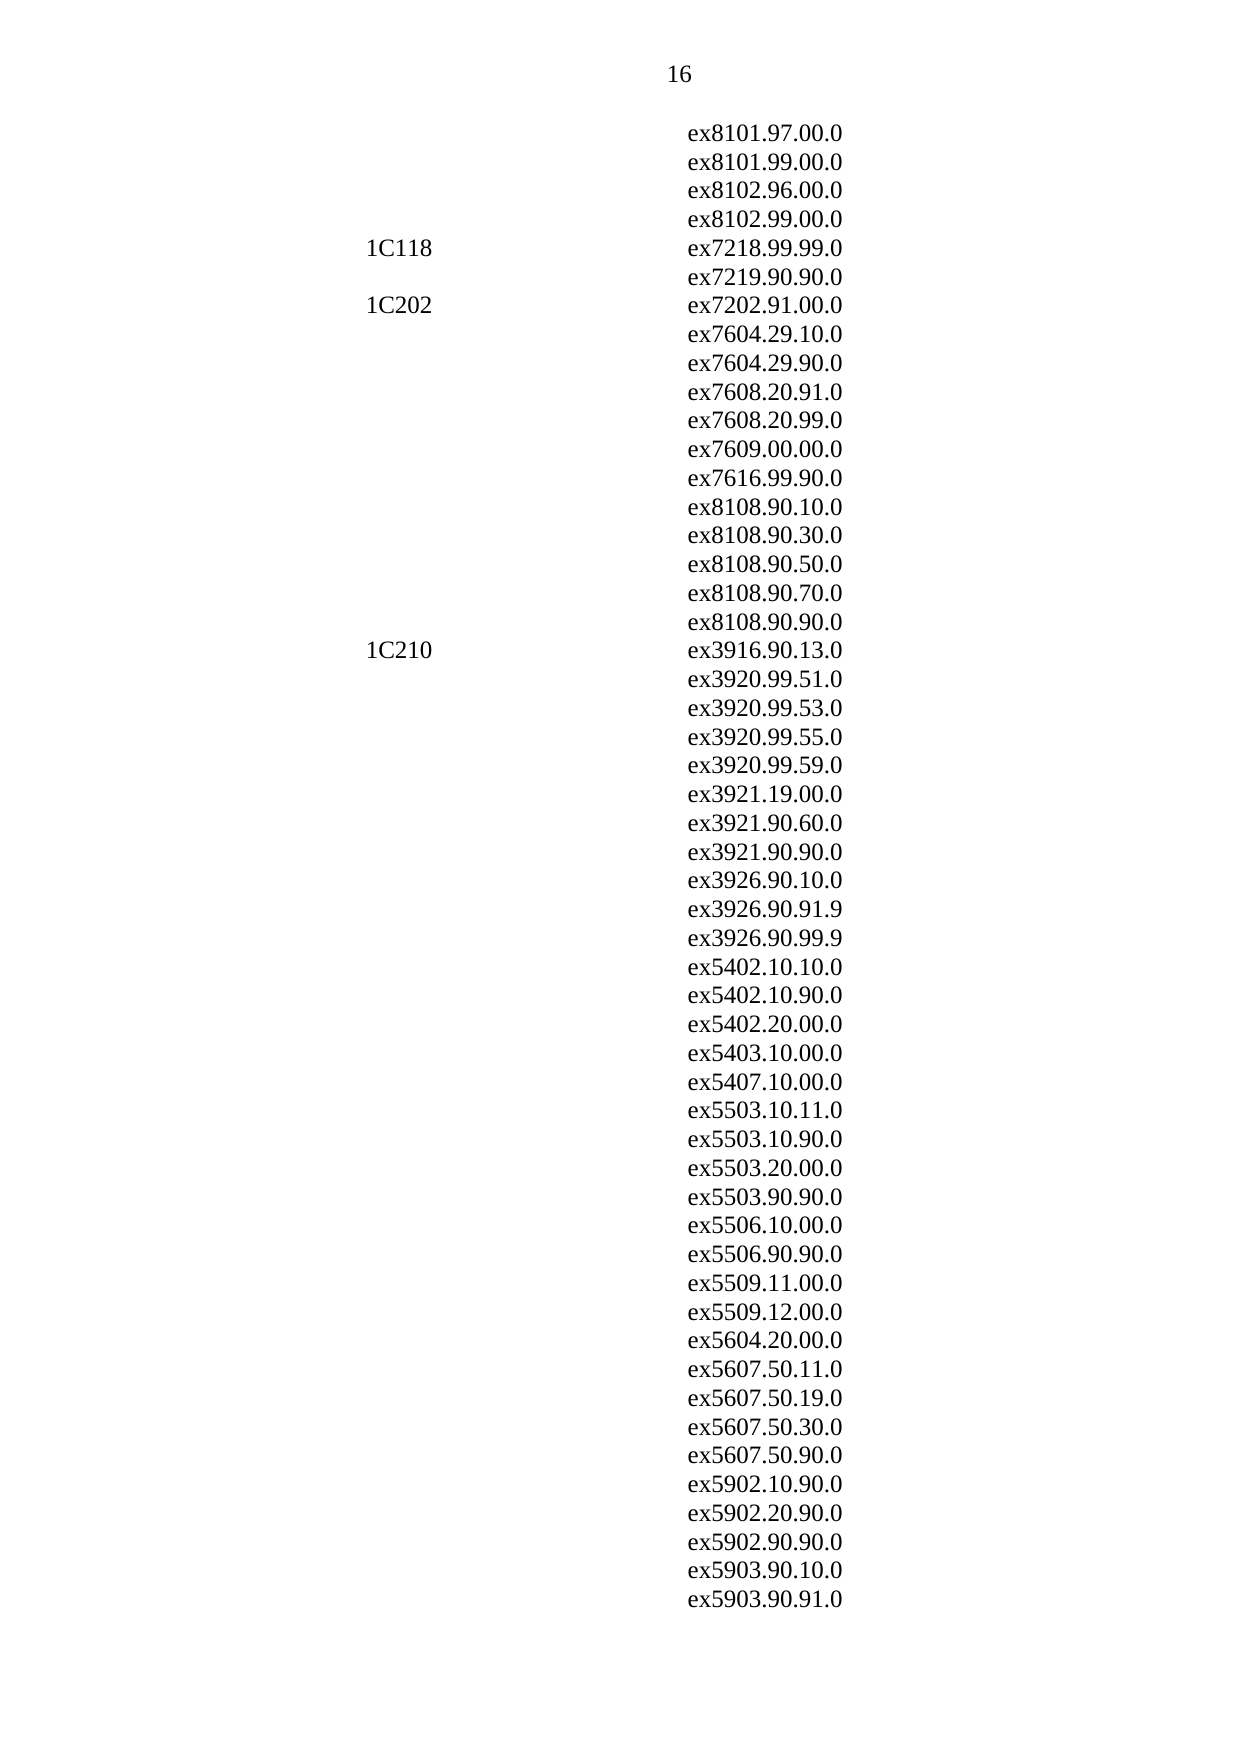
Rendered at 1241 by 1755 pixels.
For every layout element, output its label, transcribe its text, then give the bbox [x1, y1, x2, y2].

table_cell ex8108.90.90.0 [676, 607, 984, 636]
table_cell [354, 1354, 676, 1383]
table_cell [354, 176, 676, 204]
table_cell [354, 1297, 676, 1326]
table_cell [984, 1211, 999, 1239]
table_cell ex5607.50.11.0 [676, 1354, 984, 1383]
table_cell ex5509.12.00.0 [676, 1297, 984, 1326]
table_cell [999, 1383, 1004, 1412]
table_cell ex5503.10.90.0 [676, 1124, 984, 1153]
table_cell ex8101.97.00.0 [676, 118, 984, 147]
table_cell [354, 1584, 676, 1613]
table_cell ex5407.10.00.0 [676, 1067, 984, 1096]
table_cell ex3926.90.10.0 [676, 866, 984, 894]
table_cell [984, 1441, 999, 1469]
table_cell [984, 693, 999, 722]
table_cell [354, 1239, 676, 1268]
table_cell [984, 1354, 999, 1383]
table_cell [354, 1469, 676, 1498]
table_cell ex8108.90.50.0 [676, 549, 984, 578]
table_cell [354, 1412, 676, 1441]
table_cell [999, 1009, 1004, 1038]
table_cell ex8102.99.00.0 [676, 204, 984, 233]
table_cell [354, 406, 676, 434]
table_cell ex7604.29.10.0 [676, 319, 984, 348]
table_cell [984, 607, 999, 636]
table_cell [999, 693, 1004, 722]
table_cell ex8102.96.00.0 [676, 176, 984, 204]
table_cell ex7608.20.91.0 [676, 377, 984, 406]
table_cell 1C202 [354, 291, 676, 319]
table_cell ex7219.90.90.0 [676, 262, 984, 291]
table_cell [999, 1441, 1004, 1469]
table_cell [354, 578, 676, 607]
table_cell [354, 492, 676, 521]
table_cell [354, 1038, 676, 1067]
table_cell [354, 1556, 676, 1584]
table_cell ex5604.20.00.0 [676, 1326, 984, 1354]
table_cell ex7608.20.99.0 [676, 406, 984, 434]
table_cell [354, 549, 676, 578]
table_cell [984, 636, 999, 664]
table_cell ex5503.20.00.0 [676, 1153, 984, 1182]
table_cell [999, 521, 1004, 549]
table_cell [984, 952, 999, 981]
table_cell ex7604.29.90.0 [676, 348, 984, 377]
table_cell [984, 779, 999, 808]
table_cell [999, 1067, 1004, 1096]
table_cell [984, 377, 999, 406]
table_cell [354, 751, 676, 779]
table_cell [999, 923, 1004, 952]
table_cell [999, 952, 1004, 981]
table_cell [354, 319, 676, 348]
table_cell [984, 463, 999, 492]
table_cell 1C118 [354, 233, 676, 262]
table_cell [999, 837, 1004, 866]
table_cell [984, 1584, 999, 1613]
table_cell [984, 1556, 999, 1584]
table_cell [999, 894, 1004, 923]
table_cell [999, 1038, 1004, 1067]
table_cell [999, 1239, 1004, 1268]
table_cell [999, 1527, 1004, 1556]
table_cell ex5903.90.10.0 [676, 1556, 984, 1584]
table_cell ex3920.99.55.0 [676, 722, 984, 751]
table_cell ex7218.99.99.0 [676, 233, 984, 262]
table_cell ex3926.90.99.9 [676, 923, 984, 952]
table_cell [354, 837, 676, 866]
table_cell [354, 1383, 676, 1412]
table_cell ex5607.50.19.0 [676, 1383, 984, 1412]
table_cell [354, 348, 676, 377]
table_cell [999, 1584, 1004, 1613]
table_cell ex5402.10.10.0 [676, 952, 984, 981]
table_cell [999, 1096, 1004, 1124]
table_cell [984, 406, 999, 434]
table_cell [999, 1211, 1004, 1239]
table_cell [999, 1297, 1004, 1326]
table_cell [354, 664, 676, 693]
table_cell ex5403.10.00.0 [676, 1038, 984, 1067]
table_cell [354, 1268, 676, 1297]
table_cell [354, 1326, 676, 1354]
table_cell [984, 1527, 999, 1556]
table_cell [984, 1124, 999, 1153]
table_cell [354, 521, 676, 549]
table_cell [984, 1268, 999, 1297]
table_cell [999, 751, 1004, 779]
table_cell [984, 722, 999, 751]
table_cell [984, 1009, 999, 1038]
table_cell ex5902.20.90.0 [676, 1498, 984, 1527]
table_cell [984, 233, 999, 262]
table_cell [984, 1297, 999, 1326]
table_cell [999, 808, 1004, 837]
table_cell [984, 923, 999, 952]
table_cell ex7616.99.90.0 [676, 463, 984, 492]
table_cell 1C210 [354, 636, 676, 664]
table_cell [984, 894, 999, 923]
table_cell [999, 578, 1004, 607]
table_cell [354, 434, 676, 463]
table_cell [999, 377, 1004, 406]
table_cell ex5607.50.30.0 [676, 1412, 984, 1441]
table_cell [984, 1412, 999, 1441]
table_cell [984, 1153, 999, 1182]
table_cell ex8108.90.70.0 [676, 578, 984, 607]
table_cell [984, 1498, 999, 1527]
table_cell ex3920.99.59.0 [676, 751, 984, 779]
table_cell [984, 176, 999, 204]
table_cell [354, 1211, 676, 1239]
table_cell ex8101.99.00.0 [676, 147, 984, 176]
table_cell [354, 923, 676, 952]
table_cell ex5503.90.90.0 [676, 1182, 984, 1211]
table_cell [999, 1268, 1004, 1297]
table_cell ex8108.90.10.0 [676, 492, 984, 521]
table_cell [354, 1498, 676, 1527]
table_cell [984, 1096, 999, 1124]
table_cell ex3926.90.91.9 [676, 894, 984, 923]
table_cell [999, 1556, 1004, 1584]
table_cell [999, 118, 1004, 147]
table_cell [354, 1067, 676, 1096]
table_cell [984, 434, 999, 463]
table_cell [354, 607, 676, 636]
table_cell [354, 779, 676, 808]
table_cell [354, 1527, 676, 1556]
table_cell ex5506.10.00.0 [676, 1211, 984, 1239]
table_cell [984, 1383, 999, 1412]
table_cell [354, 1441, 676, 1469]
table_cell [984, 1326, 999, 1354]
table_cell [984, 837, 999, 866]
table_cell [354, 981, 676, 1009]
table_cell [984, 981, 999, 1009]
table_cell [984, 521, 999, 549]
table_cell ex3921.90.90.0 [676, 837, 984, 866]
table_cell [999, 176, 1004, 204]
table_cell ex7609.00.00.0 [676, 434, 984, 463]
table_cell [354, 722, 676, 751]
table_cell [999, 348, 1004, 377]
table_cell [999, 406, 1004, 434]
table_cell [999, 434, 1004, 463]
table_cell [354, 1009, 676, 1038]
table_cell [999, 1153, 1004, 1182]
table_cell ex5902.90.90.0 [676, 1527, 984, 1556]
table_cell ex3916.90.13.0 [676, 636, 984, 664]
table_cell [354, 693, 676, 722]
table_cell ex5402.10.90.0 [676, 981, 984, 1009]
table_cell [354, 118, 676, 147]
table_cell [354, 808, 676, 837]
table_cell [984, 262, 999, 291]
table_cell [984, 147, 999, 176]
table_cell [999, 262, 1004, 291]
table_cell ex5402.20.00.0 [676, 1009, 984, 1038]
table_cell [999, 147, 1004, 176]
table_cell [999, 1182, 1004, 1211]
table_cell [999, 1498, 1004, 1527]
table_cell [999, 463, 1004, 492]
table_cell [354, 1153, 676, 1182]
table_cell [999, 664, 1004, 693]
table_cell [999, 233, 1004, 262]
table_cell [354, 1182, 676, 1211]
table_cell [999, 492, 1004, 521]
table_cell [999, 1412, 1004, 1441]
table_cell ex8108.90.30.0 [676, 521, 984, 549]
table_cell [354, 463, 676, 492]
table_cell [354, 952, 676, 981]
table_cell ex5903.90.91.0 [676, 1584, 984, 1613]
table_cell [354, 1124, 676, 1153]
table_cell ex3920.99.53.0 [676, 693, 984, 722]
table_cell [999, 549, 1004, 578]
table_cell [999, 779, 1004, 808]
table_cell [984, 808, 999, 837]
table_cell ex3920.99.51.0 [676, 664, 984, 693]
table_cell [999, 319, 1004, 348]
table_cell ex5503.10.11.0 [676, 1096, 984, 1124]
table_cell ex5902.10.90.0 [676, 1469, 984, 1498]
table_cell [999, 981, 1004, 1009]
table_cell [999, 291, 1004, 319]
table_cell [984, 549, 999, 578]
table_cell [984, 866, 999, 894]
table_cell [984, 751, 999, 779]
table_cell ex5509.11.00.0 [676, 1268, 984, 1297]
table_cell [999, 1469, 1004, 1498]
table_cell ex7202.91.00.0 [676, 291, 984, 319]
table_cell [984, 348, 999, 377]
table_cell [984, 578, 999, 607]
table_cell [999, 1124, 1004, 1153]
table_cell ex3921.19.00.0 [676, 779, 984, 808]
table_cell ex3921.90.60.0 [676, 808, 984, 837]
table_cell [984, 291, 999, 319]
table_cell [984, 664, 999, 693]
table_cell [354, 1096, 676, 1124]
table_cell [999, 636, 1004, 664]
table_cell [984, 1239, 999, 1268]
table_cell [354, 866, 676, 894]
table_cell [999, 722, 1004, 751]
table_cell [984, 492, 999, 521]
table_cell [354, 147, 676, 176]
table_cell [984, 1067, 999, 1096]
table_cell [984, 1469, 999, 1498]
table_cell [984, 204, 999, 233]
table_cell [354, 204, 676, 233]
table_cell [999, 866, 1004, 894]
table_cell [984, 319, 999, 348]
table_cell [984, 1182, 999, 1211]
table_cell ex5607.50.90.0 [676, 1441, 984, 1469]
table_cell [354, 894, 676, 923]
table_cell [354, 377, 676, 406]
table_cell [984, 1038, 999, 1067]
table_cell [999, 607, 1004, 636]
table_cell [999, 1354, 1004, 1383]
table_cell [999, 1326, 1004, 1354]
table_cell [999, 204, 1004, 233]
table_cell [354, 262, 676, 291]
table_cell [984, 118, 999, 147]
table_cell ex5506.90.90.0 [676, 1239, 984, 1268]
